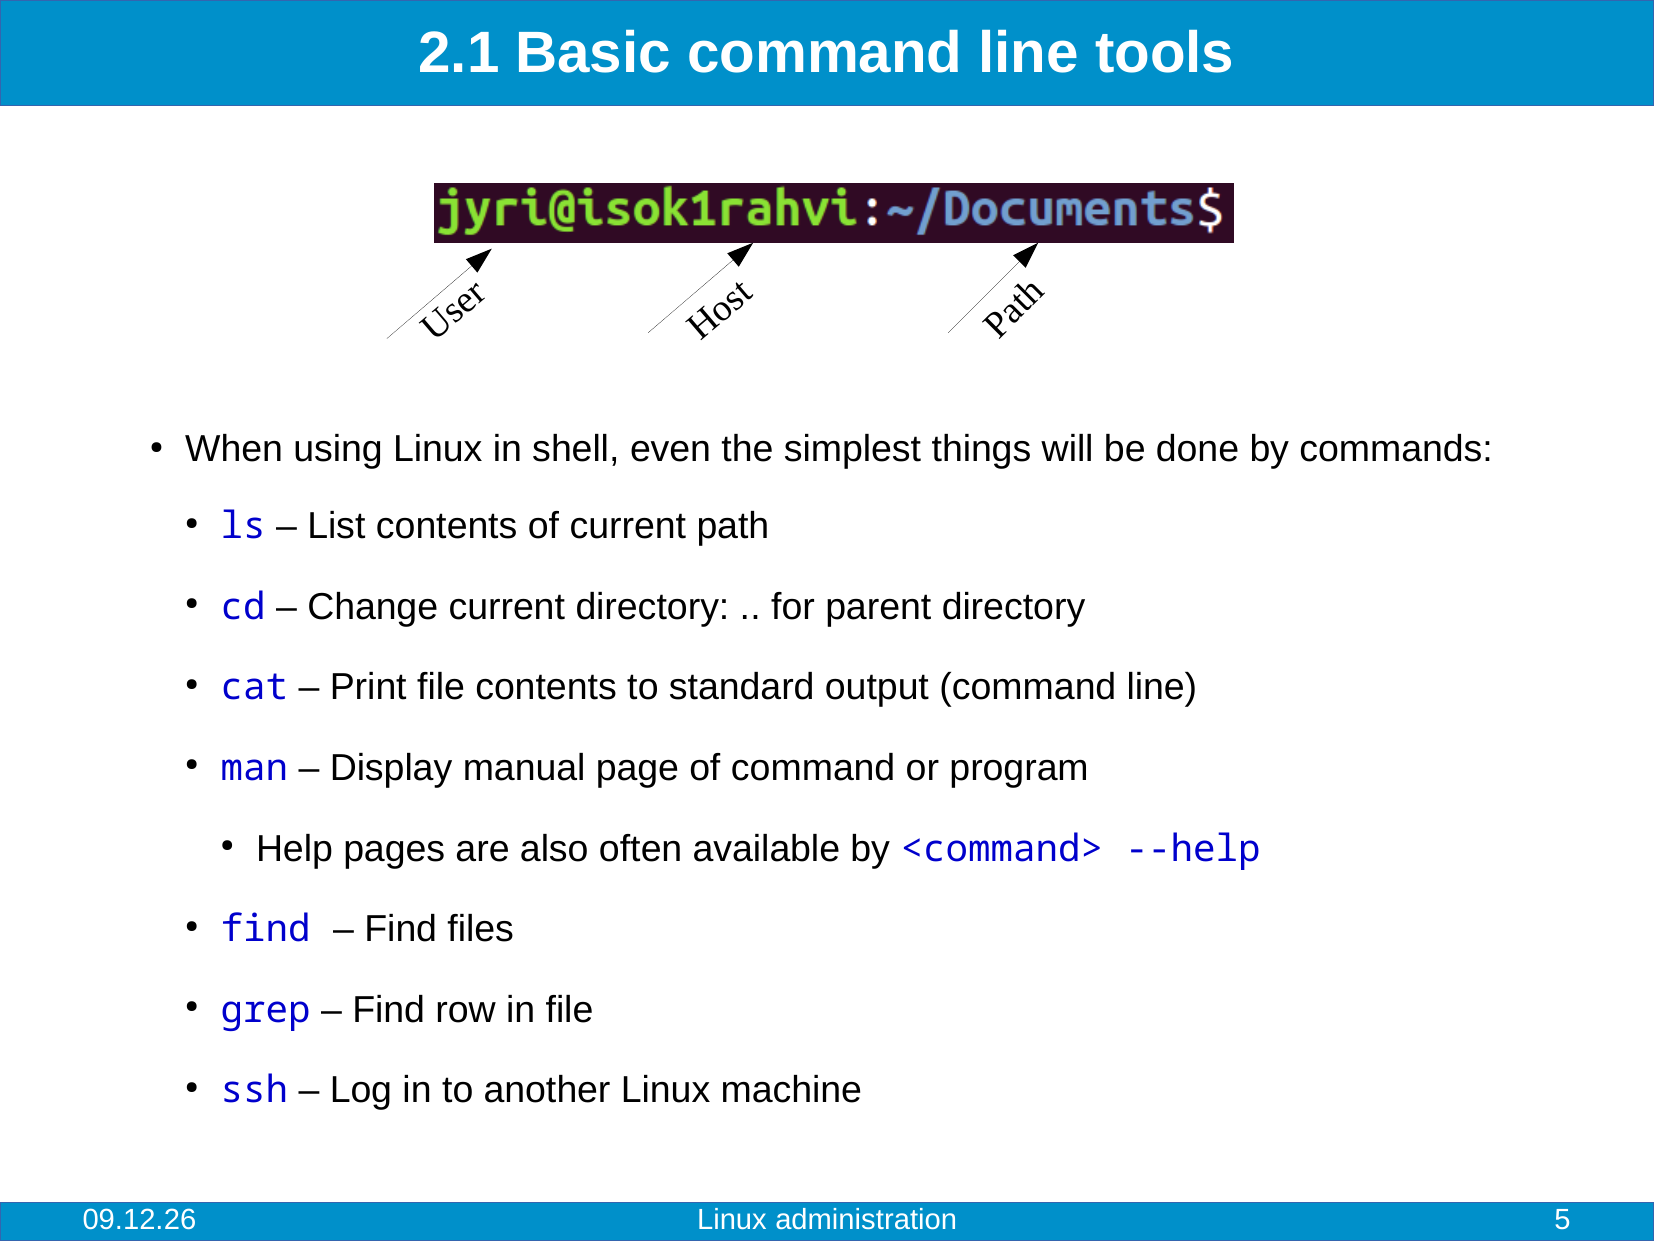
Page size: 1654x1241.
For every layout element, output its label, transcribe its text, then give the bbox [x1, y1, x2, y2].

title 2.1 Basic command line tools [0, 0, 1654, 106]
text_box When using Linux in shell, even the simplest things will be done by commands: ls – List contents of current path cd – Change current directory: .. for parent directory cat – Print file contents to standard output (command line) man – Display manual page of command or program Help pages are also often available by <command> --help find – Find files grep – Find row in file ssh – Log in to another Linux machine [135, 420, 1546, 1111]
picture [434, 183, 1234, 243]
